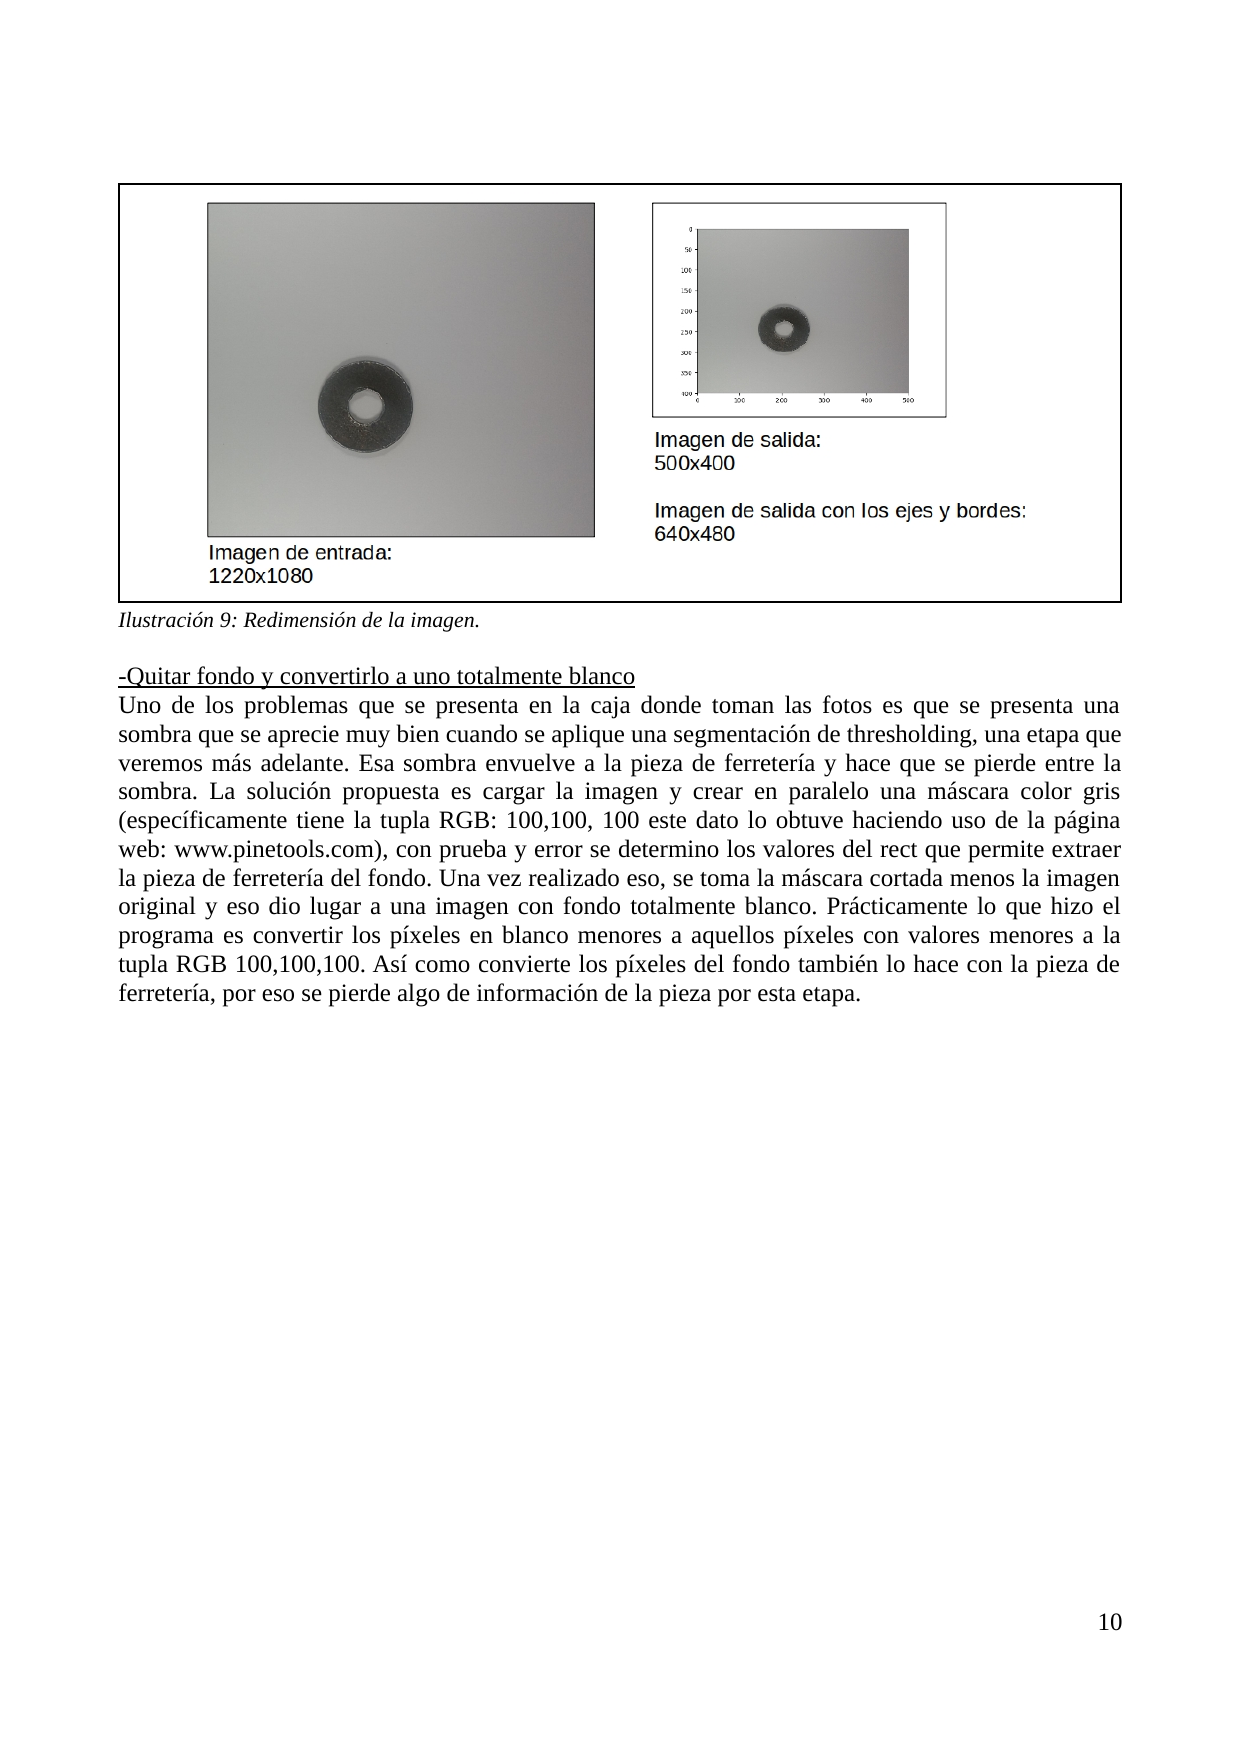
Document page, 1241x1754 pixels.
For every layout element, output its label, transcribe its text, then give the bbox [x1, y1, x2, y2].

text Ilustración 9: Redimensión de la imagen. [118, 603, 1122, 633]
text -Quitar fondo y convertirlo a uno totalmente blanco [118, 661, 1122, 690]
picture [123, 188, 1118, 599]
text [120, 185, 1120, 601]
text Uno de los problemas que se presenta en la caja donde toman las fotos es que se presenta una sombra que se aprecie muy bien cuando se aplique una segmentación de thresholding, una etapa que veremos más adelante. Esa sombra envuelve a la pieza de ferretería y hace que se pierde entre la sombra. La solución propuesta es cargar la imagen y crear en paralelo una máscara color gris (específicamente tiene la tupla RGB: 100,100, 100 este dato lo obtuve haciendo uso de la página web: www.pinetools.com), con prueba y error se determino los valores del rect que permite extraer la pieza de ferretería del fondo. Una vez realizado eso, se toma la máscara cortada menos la imagen original y eso dio lugar a una imagen con fondo totalmente blanco. Prácticamente lo que hizo el programa es convertir los píxeles en blanco menores a aquellos píxeles con valores menores a la tupla RGB 100,100,100. Así como convierte los píxeles del fondo también lo hace con la pieza de ferretería, por eso se pierde algo de información de la pieza por esta etapa. [118, 690, 1122, 1006]
